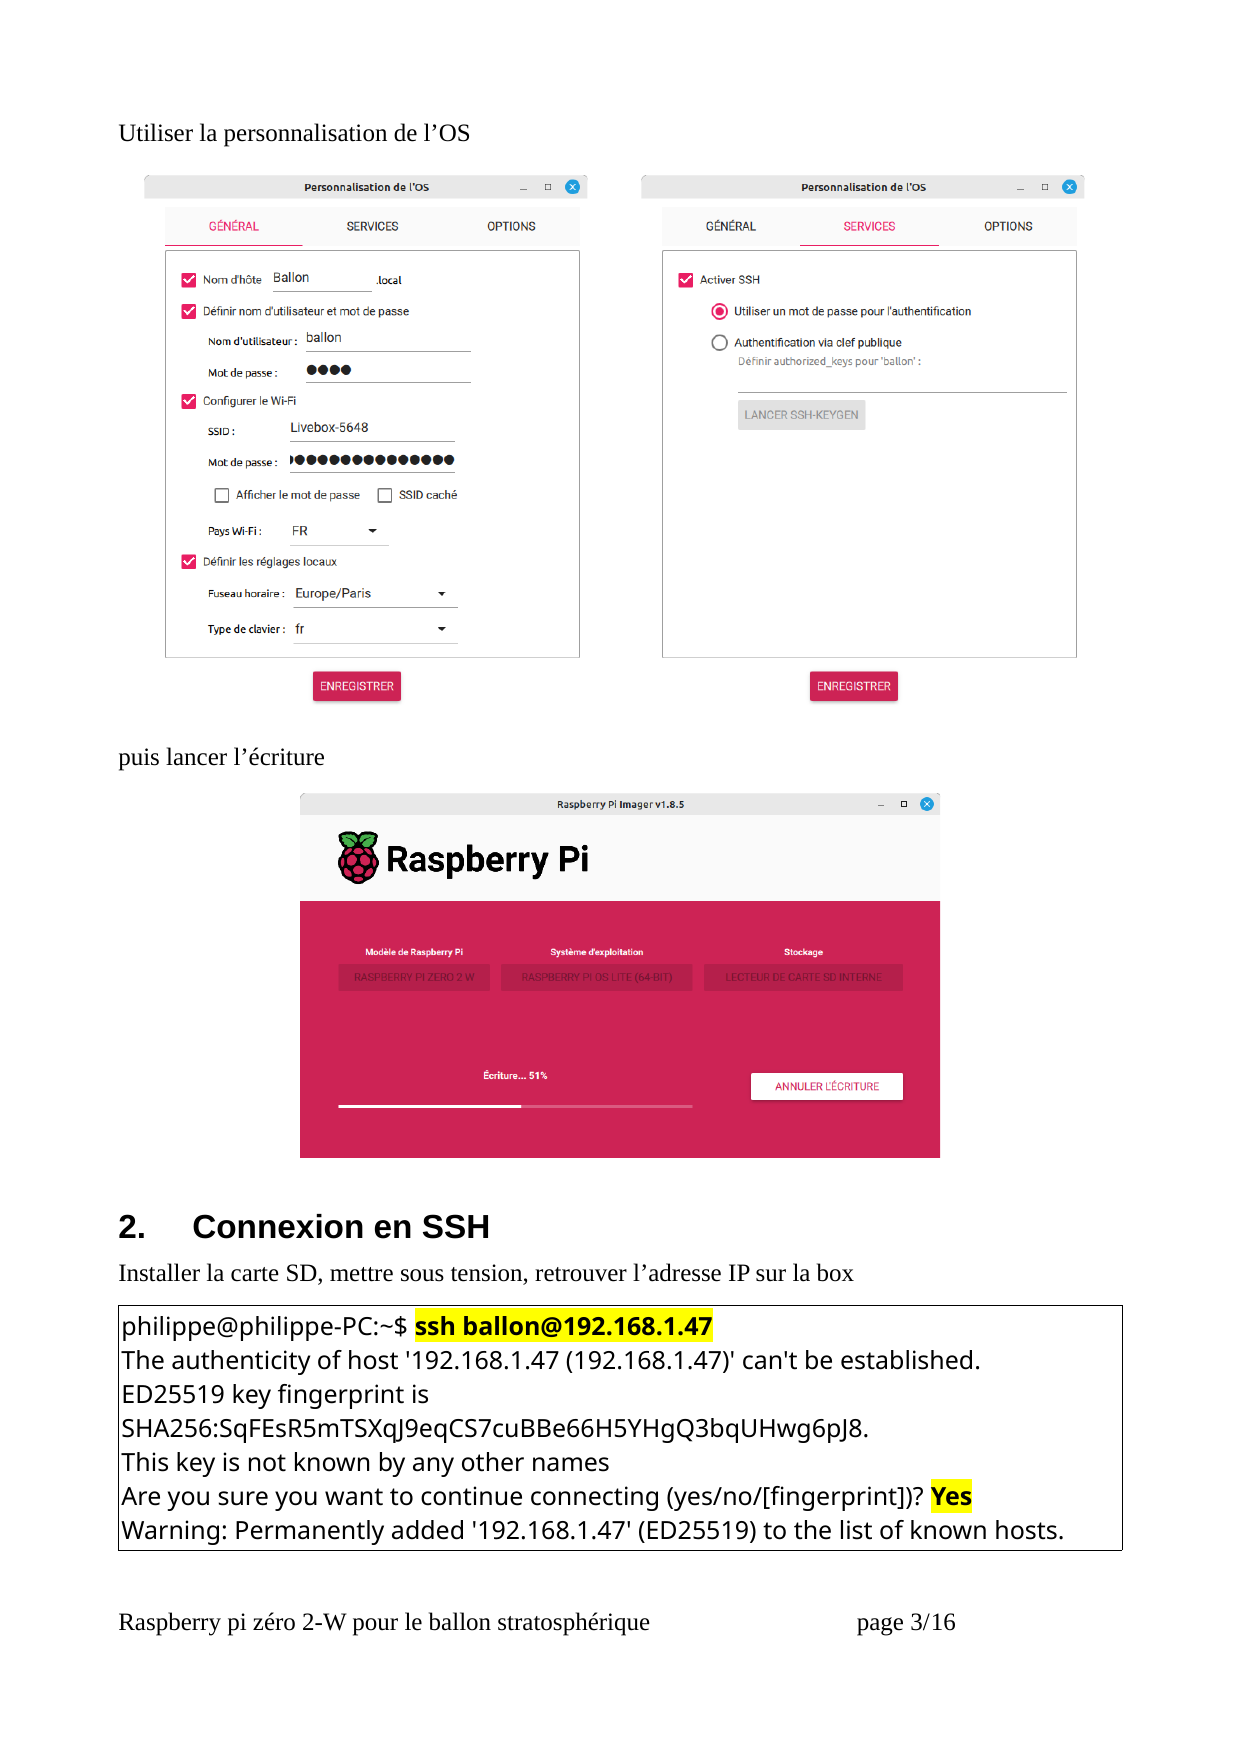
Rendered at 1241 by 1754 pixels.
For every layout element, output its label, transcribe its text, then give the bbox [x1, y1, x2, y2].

picture [144, 175, 588, 714]
text Are you sure you want to continue connecting (yes/no/[fingerprint])? Yes [119, 1476, 1122, 1510]
text This key is not known by any other names [119, 1442, 1122, 1476]
picture [641, 175, 1085, 714]
subtitle Connexion en SSH [118, 1207, 1122, 1245]
text Warning: Permanently added '192.168.1.47' (ED25519) to the list of known hosts. [119, 1510, 1122, 1550]
text Utiliser la personnalisation de l’OS [118, 118, 1122, 176]
picture [300, 793, 941, 1158]
text puis lancer l’écriture [118, 742, 1122, 771]
text ED25519 key fingerprint is SHA256:SqFEsR5mTSXqJ9eqCS7cuBBe66H5YHgQ3bqUHwg6pJ8. [119, 1373, 1122, 1442]
text Installer la carte SD, mettre sous tension, retrouver l’adresse IP sur la box [118, 1258, 1122, 1286]
text philippe@philippe-PC:~$ ssh ballon@192.168.1.47 [119, 1306, 1122, 1339]
text The authenticity of host '192.168.1.47 (192.168.1.47)' can't be established. [119, 1339, 1122, 1373]
